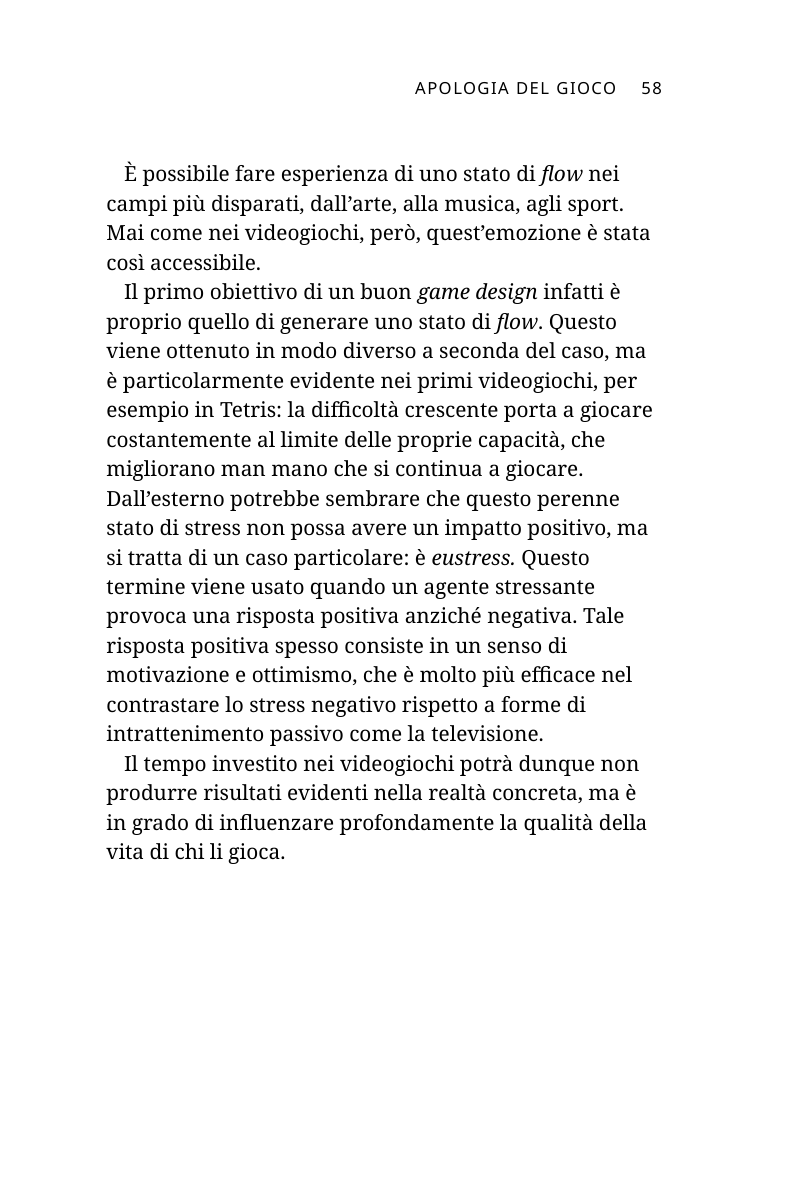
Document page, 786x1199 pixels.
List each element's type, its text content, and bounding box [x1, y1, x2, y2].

text Il primo obiettivo di un buon game design infatti è proprio quello di generare uno stato di flow. Questo viene ottenuto in modo diverso a seconda del caso, ma è particolarmente evidente nei primi videogiochi, per esempio in Tetris: la difficoltà crescente porta a giocare costantemente al limite delle proprie capacità, che migliorano man mano che si continua a giocare. Dall’esterno potrebbe sembrare che questo perenne stato di stress non possa avere un impatto positivo, ma si tratta di un caso particolare: è eustress. Questo termine viene usato quando un agente stressante provoca una risposta positiva anziché negativa. Tale risposta positiva spesso consiste in un senso di motivazione e ottimismo, che è molto più efficace nel contrastare lo stress negativo rispetto a forme di intrattenimento passivo come la televisione. [106, 276, 661, 748]
text Il tempo investito nei videogiochi potrà dunque non produrre risultati evidenti nella realtà concreta, ma è in grado di influenzare profondamente la qualità della vita di chi li gioca. [106, 748, 661, 866]
text È possibile fare esperienza di uno stato di flow nei campi più disparati, dall’arte, alla musica, agli sport. Mai come nei videogiochi, però, quest’emozione è stata così accessibile. [106, 158, 661, 276]
